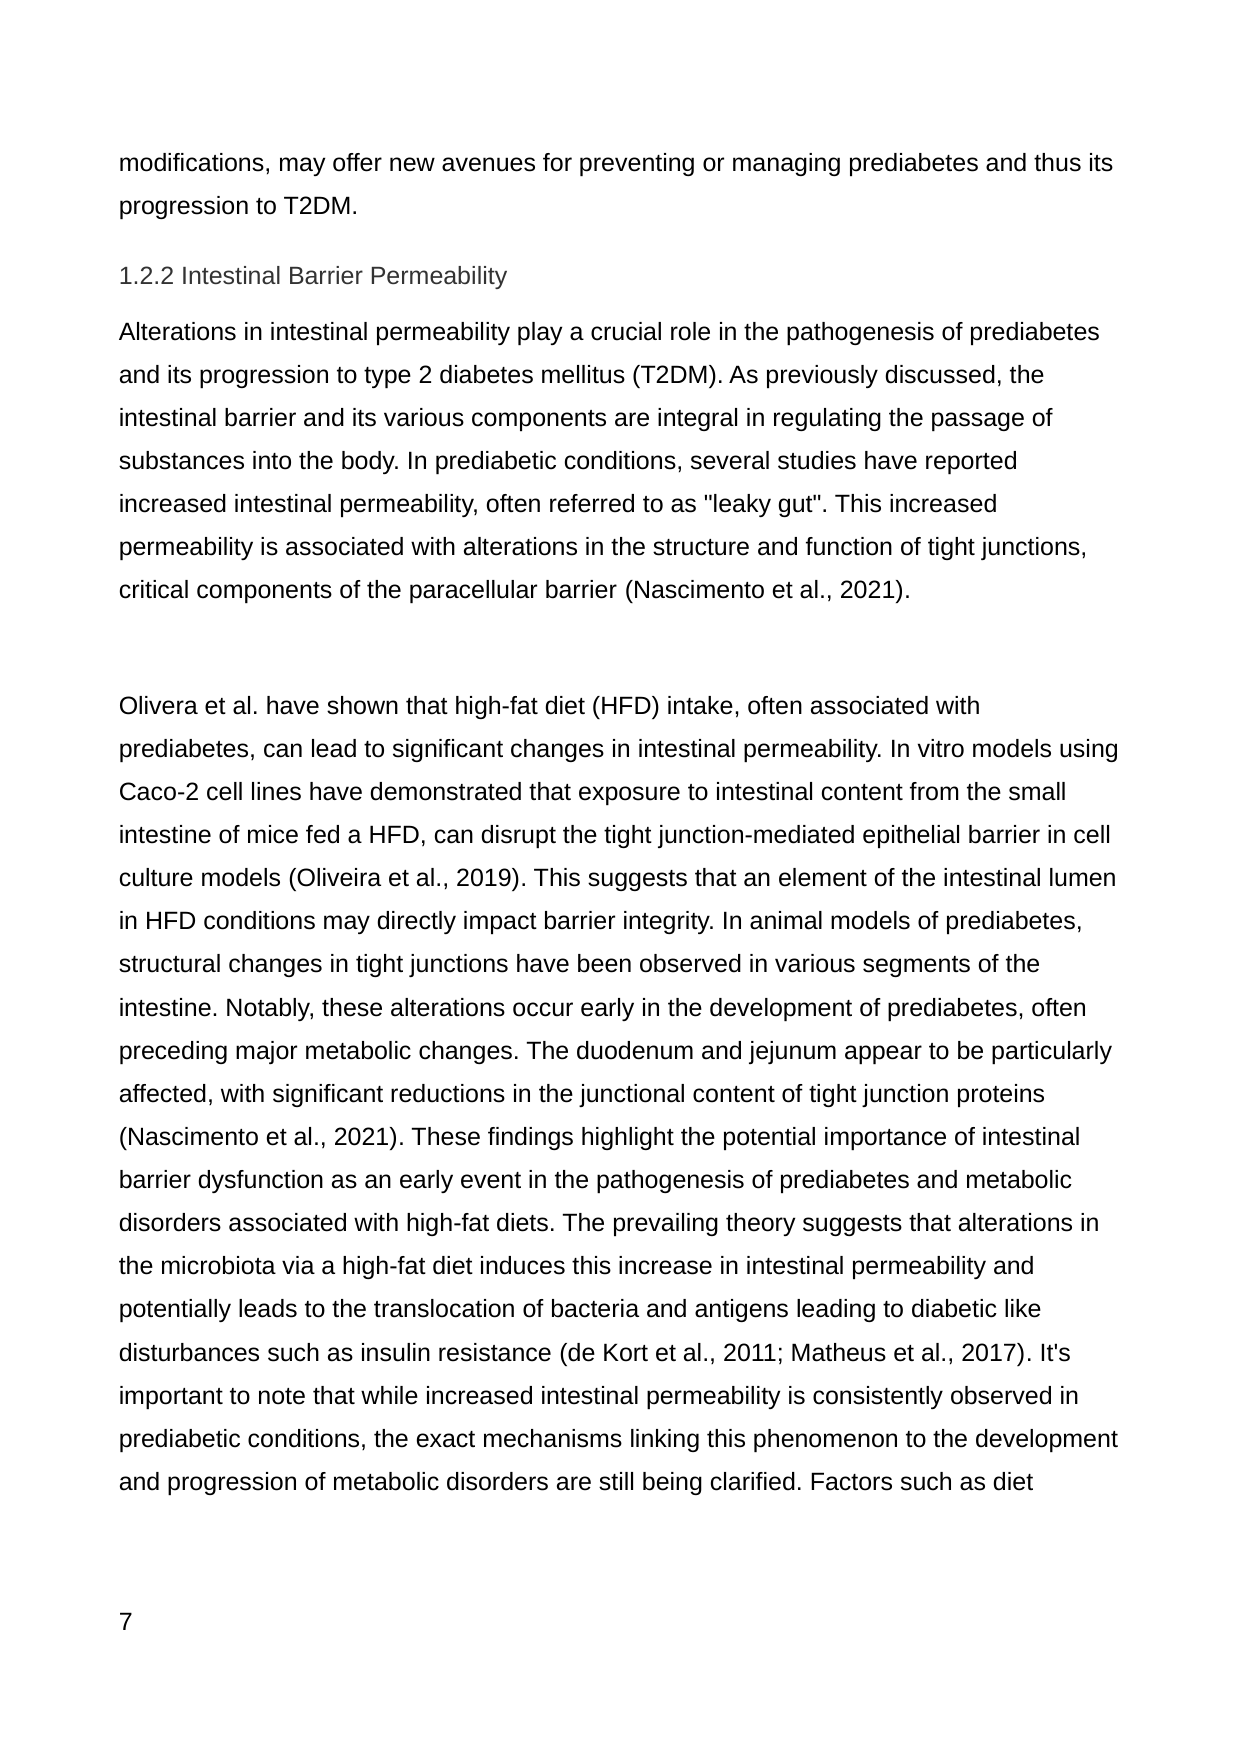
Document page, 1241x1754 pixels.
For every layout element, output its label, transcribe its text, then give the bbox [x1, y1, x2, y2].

text Olivera et al. have shown that high-fat diet (HFD) intake, often associated with prediabetes, can lead to significant changes in intestinal permeability. In vitro models using Caco-2 cell lines have demonstrated that exposure to intestinal content from the small intestine of mice fed a HFD, can disrupt the tight junction-mediated epithelial barrier in cell culture models (Oliveira et al., 2019). This suggests that an element of the intestinal lumen in HFD conditions may directly impact barrier integrity. In animal models of prediabetes, structural changes in tight junctions have been observed in various segments of the intestine. Notably, these alterations occur early in the development of prediabetes, often preceding major metabolic changes. The duodenum and jejunum appear to be particularly affected, with significant reductions in the junctional content of tight junction proteins (Nascimento et al., 2021). These findings highlight the potential importance of intestinal barrier dysfunction as an early event in the pathogenesis of prediabetes and metabolic disorders associated with high-fat diets. The prevailing theory suggests that alterations in the microbiota via a high-fat diet induces this increase in intestinal permeability and potentially leads to the translocation of bacteria and antigens leading to diabetic like disturbances such as insulin resistance (de Kort et al., 2011; Matheus et al., 2017). It's important to note that while increased intestinal permeability is consistently observed in prediabetic conditions, the exact mechanisms linking this phenomenon to the development and progression of metabolic disorders are still being clarified. Factors such as diet [118, 691, 1122, 1496]
subtitle 1.2.2 Intestinal Barrier Permeability [118, 261, 1122, 290]
text modifications, may offer new avenues for preventing or managing prediabetes and thus its progression to T2DM. [118, 148, 1122, 219]
text Alterations in intestinal permeability play a crucial role in the pathogenesis of prediabetes and its progression to type 2 diabetes mellitus (T2DM). As previously discussed, the intestinal barrier and its various components are integral in regulating the passage of substances into the body. In prediabetic conditions, several studies have reported increased intestinal permeability, often referred to as "leaky gut". This increased permeability is associated with alterations in the structure and function of tight junctions, critical components of the paracellular barrier (Nascimento et al., 2021). [118, 317, 1122, 604]
